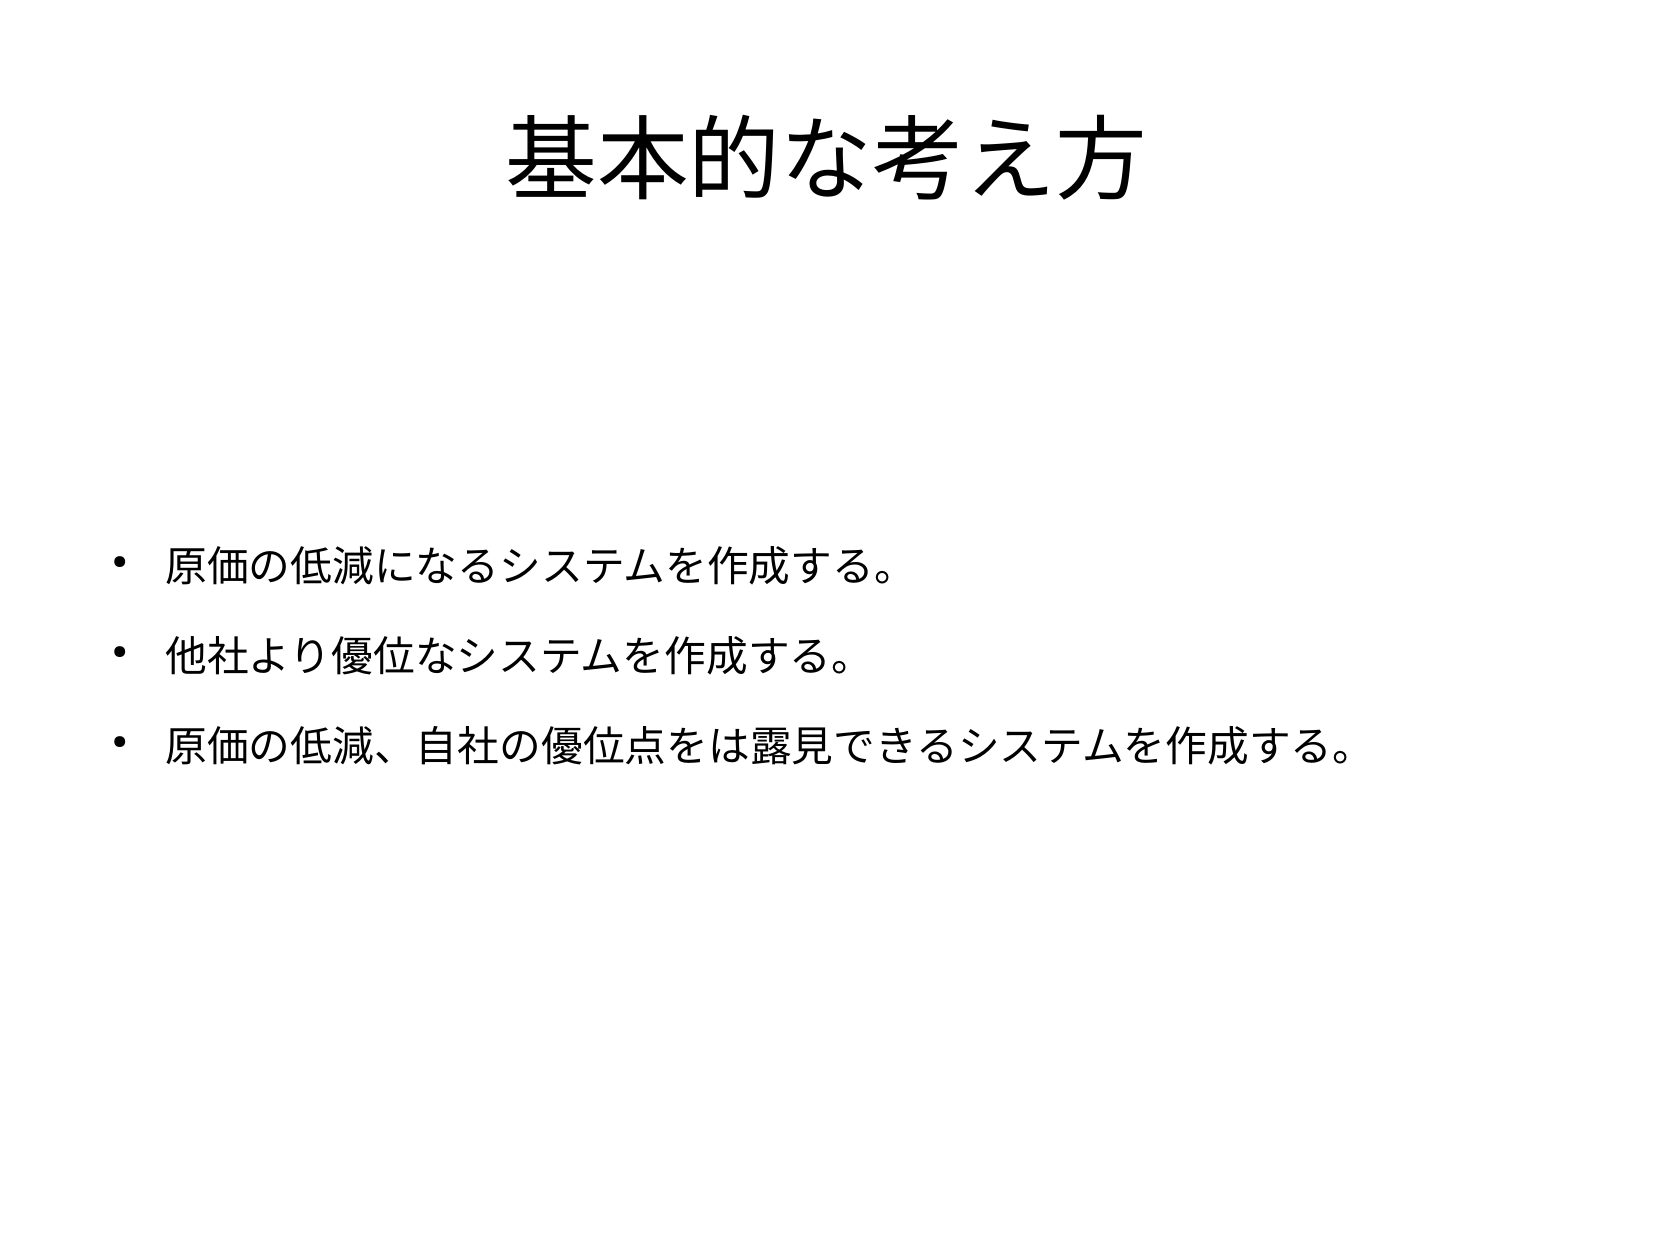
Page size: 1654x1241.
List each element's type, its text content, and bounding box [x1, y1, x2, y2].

title 基本的な考え方 [82, 49, 1571, 257]
list 原価の低減になるシステムを作成する。 他社より優位なシステムを作成する。 原価の低減、自社の優位点をは露見できるシステムを作成する。 [94, 532, 1583, 981]
